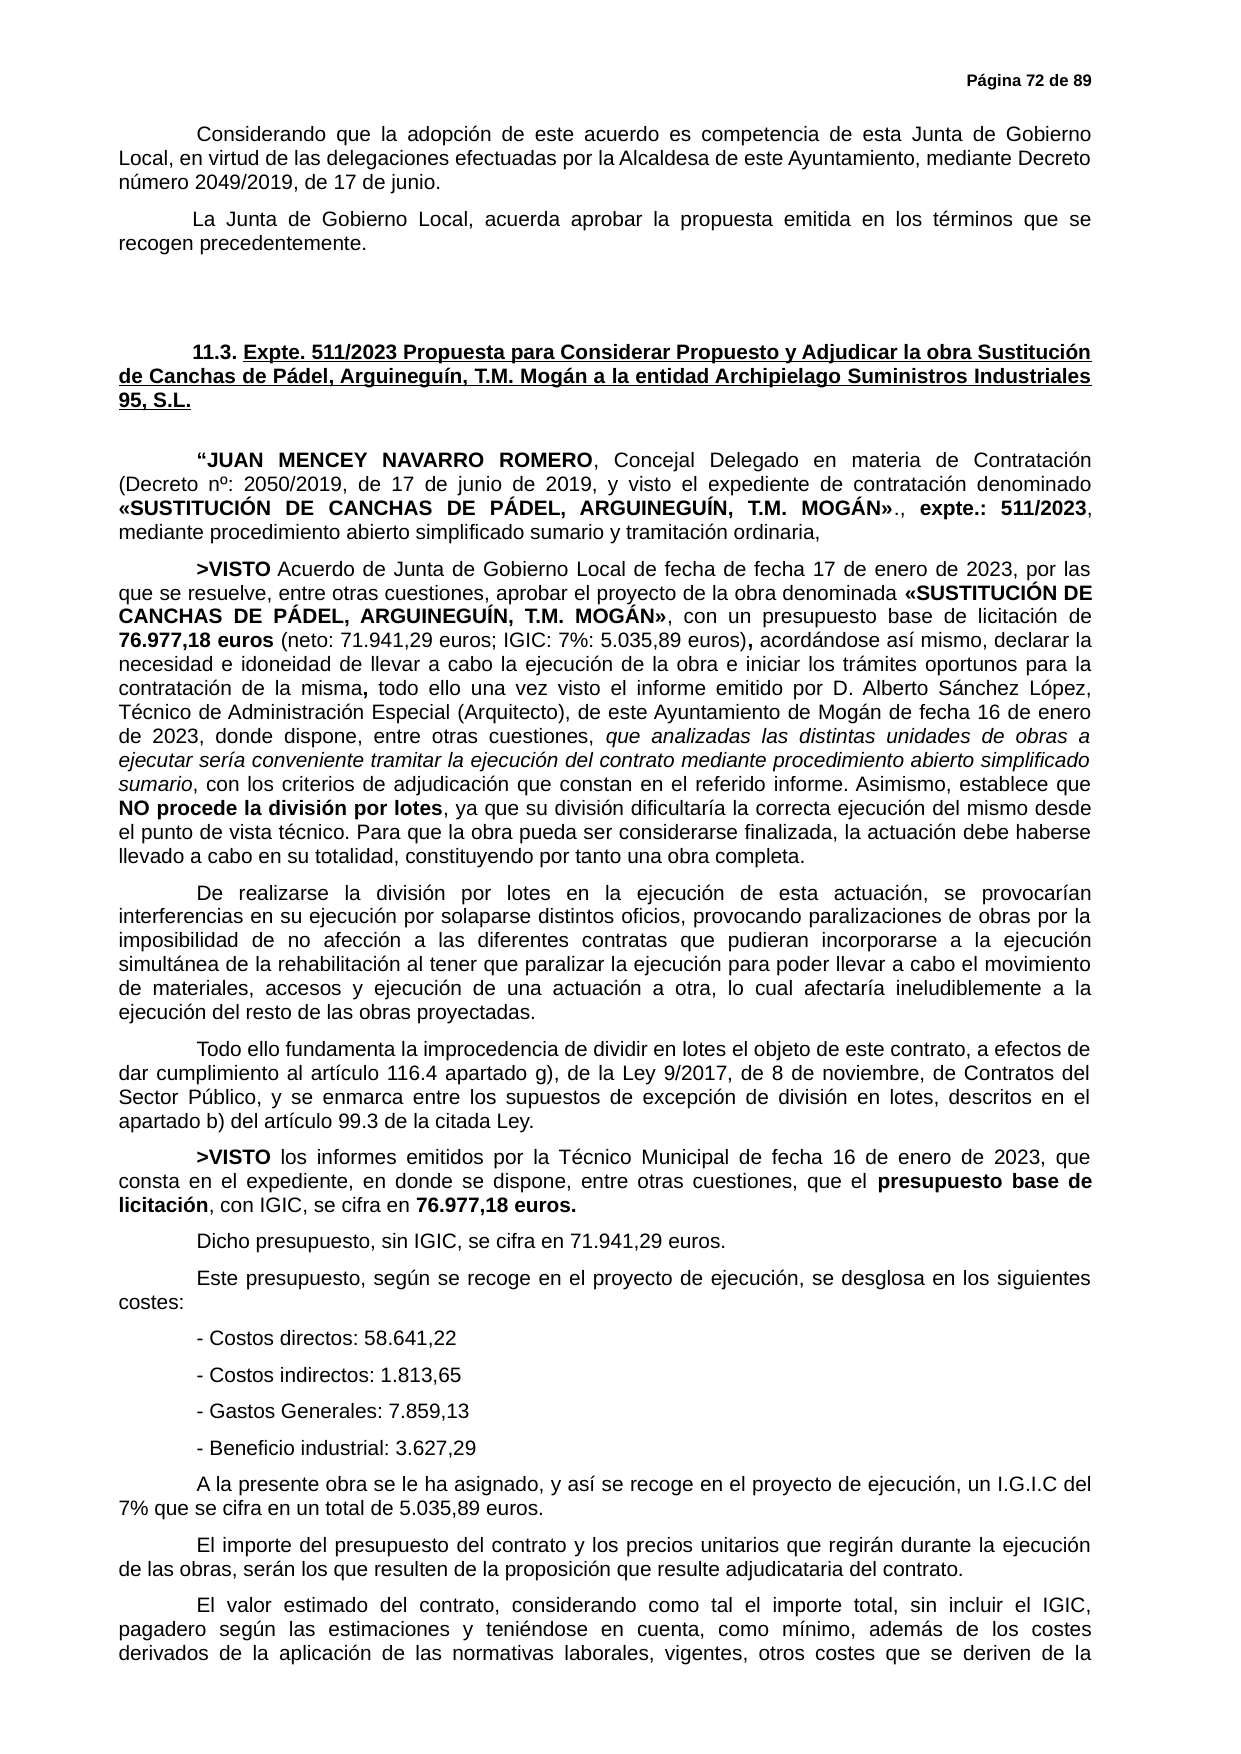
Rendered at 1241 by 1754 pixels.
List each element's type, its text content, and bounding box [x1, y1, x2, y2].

text “JUAN MENCEY NAVARRO ROMERO, Concejal Delegado en materia de Contratación (Decreto nº: 2050/2019, de 17 de junio de 2019, y visto el expediente de contratación denominado «SUSTITUCIÓN DE CANCHAS DE PÁDEL, ARGUINEGUÍN, T.M. MOGÁN»., expte.: 511/2023, mediante procedimiento abierto simplificado sumario y tramitación ordinaria, [118, 448, 1092, 544]
text - Gastos Generales: 7.859,13 [118, 1399, 1092, 1423]
text Este presupuesto, según se recoge en el proyecto de ejecución, se desglosa en los siguientes costes: [118, 1266, 1092, 1314]
text >VISTO los informes emitidos por la Técnico Municipal de fecha 16 de enero de 2023, que consta en el expediente, en donde se dispone, entre otras cuestiones, que el presupuesto base de licitación, con IGIC, se cifra en 76.977,18 euros. [118, 1145, 1092, 1217]
text - Costos directos: 58.641,22 [118, 1326, 1092, 1350]
text 11.3. Expte. 511/2023 Propuesta para Considerar Propuesto y Adjudicar la obra Sustitución de Canchas de Pádel, Arguineguín, T.M. Mogán a la entidad Archipielago Suministros Industriales [118, 340, 1092, 385]
text 95, S.L. [118, 386, 1092, 412]
text Considerando que la adopción de este acuerdo es competencia de esta Junta de Gobierno Local, en virtud de las delegaciones efectuadas por la Alcaldesa de este Ayuntamiento, mediante Decreto número 2049/2019, de 17 de junio. [118, 122, 1092, 194]
text De realizarse la división por lotes en la ejecución de esta actuación, se provocarían interferencias en su ejecución por solaparse distintos oficios, provocando paralizaciones de obras por la imposibilidad de no afección a las diferentes contratas que pudieran incorporarse a la ejecución simultánea de la rehabilitación al tener que paralizar la ejecución para poder llevar a cabo el movimiento de materiales, accesos y ejecución de una actuación a otra, lo cual afectaría ineludiblemente a la ejecución del resto de las obras proyectadas. [118, 880, 1092, 1024]
text - Beneficio industrial: 3.627,29 [118, 1436, 1092, 1459]
text A la presente obra se le ha asignado, y así se recoge en el proyecto de ejecución, un I.G.I.C del 7% que se cifra en un total de 5.035,89 euros. [118, 1472, 1092, 1520]
text - Costos indirectos: 1.813,65 [118, 1363, 1092, 1387]
text Todo ello fundamenta la improcedencia de dividir en lotes el objeto de este contrato, a efectos de dar cumplimiento al artículo 116.4 apartado g), de la Ley 9/2017, de 8 de noviembre, de Contratos del Sector Público, y se enmarca entre los supuestos de excepción de división en lotes, descritos en el apartado b) del artículo 99.3 de la citada Ley. [118, 1037, 1092, 1132]
text La Junta de Gobierno Local, acuerda aprobar la propuesta emitida en los términos que se recogen precedentemente. [118, 206, 1092, 254]
text Dicho presupuesto, sin IGIC, se cifra en 71.941,29 euros. [118, 1229, 1092, 1253]
text El valor estimado del contrato, considerando como tal el importe total, sin incluir el IGIC, pagadero según las estimaciones y teniéndose en cuenta, como mínimo, además de los costes derivados de la aplicación de las normativas laborales, vigentes, otros costes que se deriven de la [118, 1593, 1092, 1665]
text >VISTO Acuerdo de Junta de Gobierno Local de fecha de fecha 17 de enero de 2023, por las que se resuelve, entre otras cuestiones, aprobar el proyecto de la obra denominada «SUSTITUCIÓN DE CANCHAS DE PÁDEL, ARGUINEGUÍN, T.M. MOGÁN», con un presupuesto base de licitación de 76.977,18 euros (neto: 71.941,29 euros; IGIC: 7%: 5.035,89 euros), acordándose así mismo, declarar la necesidad e idoneidad de llevar a cabo la ejecución de la obra e iniciar los trámites oportunos para la contratación de la misma, todo ello una vez visto el informe emitido por D. Alberto Sánchez López, Técnico de Administración Especial (Arquitecto), de este Ayuntamiento de Mogán de fecha 16 de enero de 2023, donde dispone, entre otras cuestiones, que analizadas las distintas unidades de obras a ejecutar sería conveniente tramitar la ejecución del contrato mediante procedimiento abierto simplificado sumario, con los criterios de adjudicación que constan en el referido informe. Asimismo, establece que NO procede la división por lotes, ya que su división dificultaría la correcta ejecución del mismo desde el punto de vista técnico. Para que la obra pueda ser considerarse finalizada, la actuación debe haberse llevado a cabo en su totalidad, constituyendo por tanto una obra completa. [118, 556, 1092, 868]
text El importe del presupuesto del contrato y los precios unitarios que regirán durante la ejecución de las obras, serán los que resulten de la proposición que resulte adjudicataria del contrato. [118, 1532, 1092, 1580]
